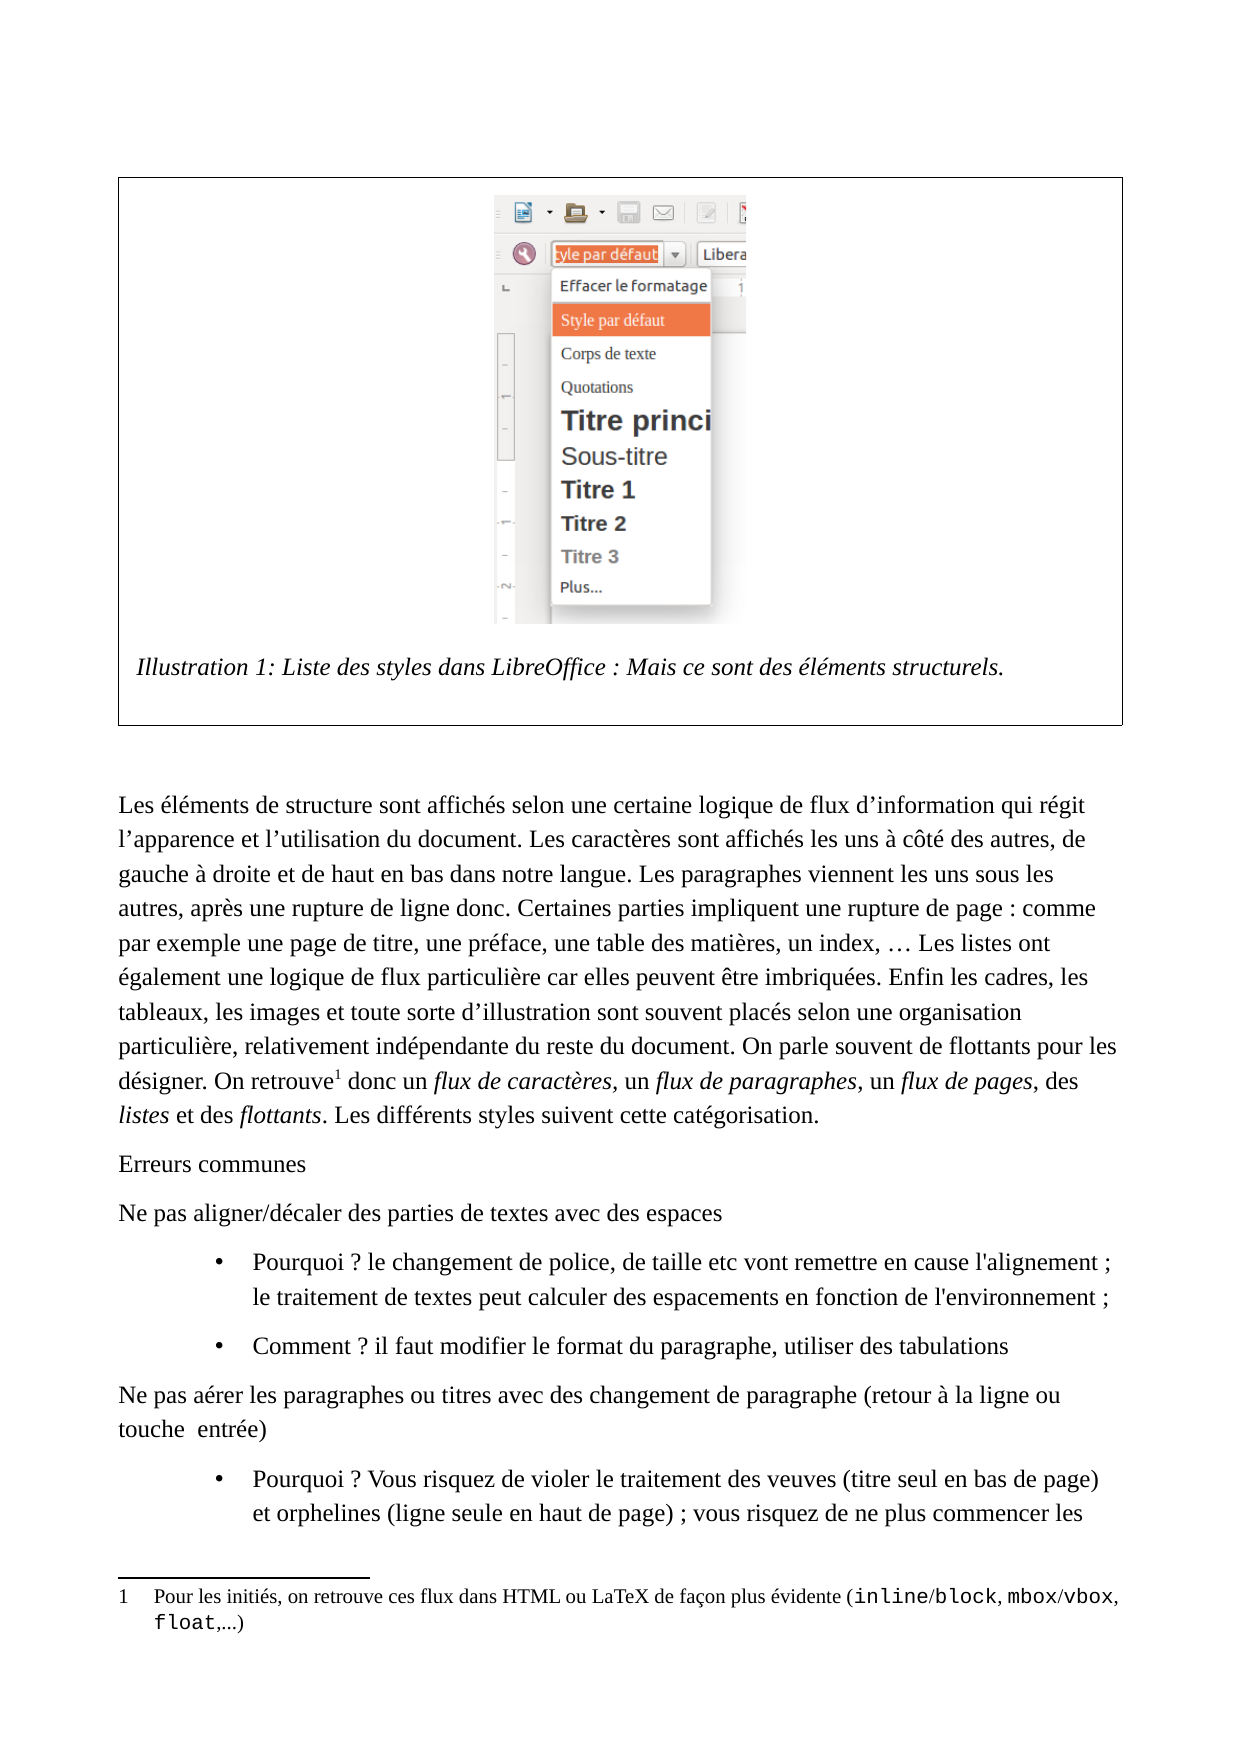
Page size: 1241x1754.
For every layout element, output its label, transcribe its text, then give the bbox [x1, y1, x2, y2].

text Ne pas aligner/décaler des parties de textes avec des espaces [118, 1198, 1122, 1227]
text Erreurs communes [118, 1149, 1122, 1178]
text [118, 118, 1122, 177]
text Ne pas aérer les paragraphes ou titres avec des changement de paragraphe (retour à la ligne ou touche entrée) [118, 1380, 1122, 1443]
list Pourquoi ? le changement de police, de taille etc vont remettre en cause l'alignement ; le traitement de textes peut calculer des espacements en fonction de l'environnement ; [215, 1247, 1122, 1311]
text Pour les initiés, on retrouve ces flux dans HTML ou LaTeX de façon plus évidente (inline/block, mbox/vbox, float,...) [118, 1584, 1122, 1636]
text [119, 178, 1122, 725]
list Pourquoi ? Vous risquez de violer le traitement des veuves (titre seul en bas de page) et orphelines (ligne seule en haut de page) ; vous risquez de ne plus commencer les [215, 1464, 1122, 1527]
list Comment ? il faut modifier le format du paragraphe, utiliser des tabulations [215, 1331, 1122, 1360]
picture [494, 195, 747, 624]
text Les éléments de structure sont affichés selon une certaine logique de flux d’information qui régit l’apparence et l’utilisation du document. Les caractères sont affichés les uns à côté des autres, de gauche à droite et de haut en bas dans notre langue. Les paragraphes viennent les uns sous les autres, après une rupture de ligne donc. Certaines parties impliquent une rupture de page : comme par exemple une page de titre, une préface, une table des matières, un index, … Les listes ont également une logique de flux particulière car elles peuvent être imbriquées. Enfin les cadres, les tableaux, les images et toute sorte d’illustration sont souvent placés selon une organisation particulière, relativement indépendante du reste du document. On parle souvent de flottants pour les désigner. On retrouve donc un flux de caractères, un flux de paragraphes, un flux de pages, des listes et des flottants. Les différents styles suivent cette catégorisation. [118, 726, 1122, 1129]
text Illustration 1: Liste des styles dans LibreOffice : Mais ce sont des éléments structurels. [136, 624, 1104, 681]
